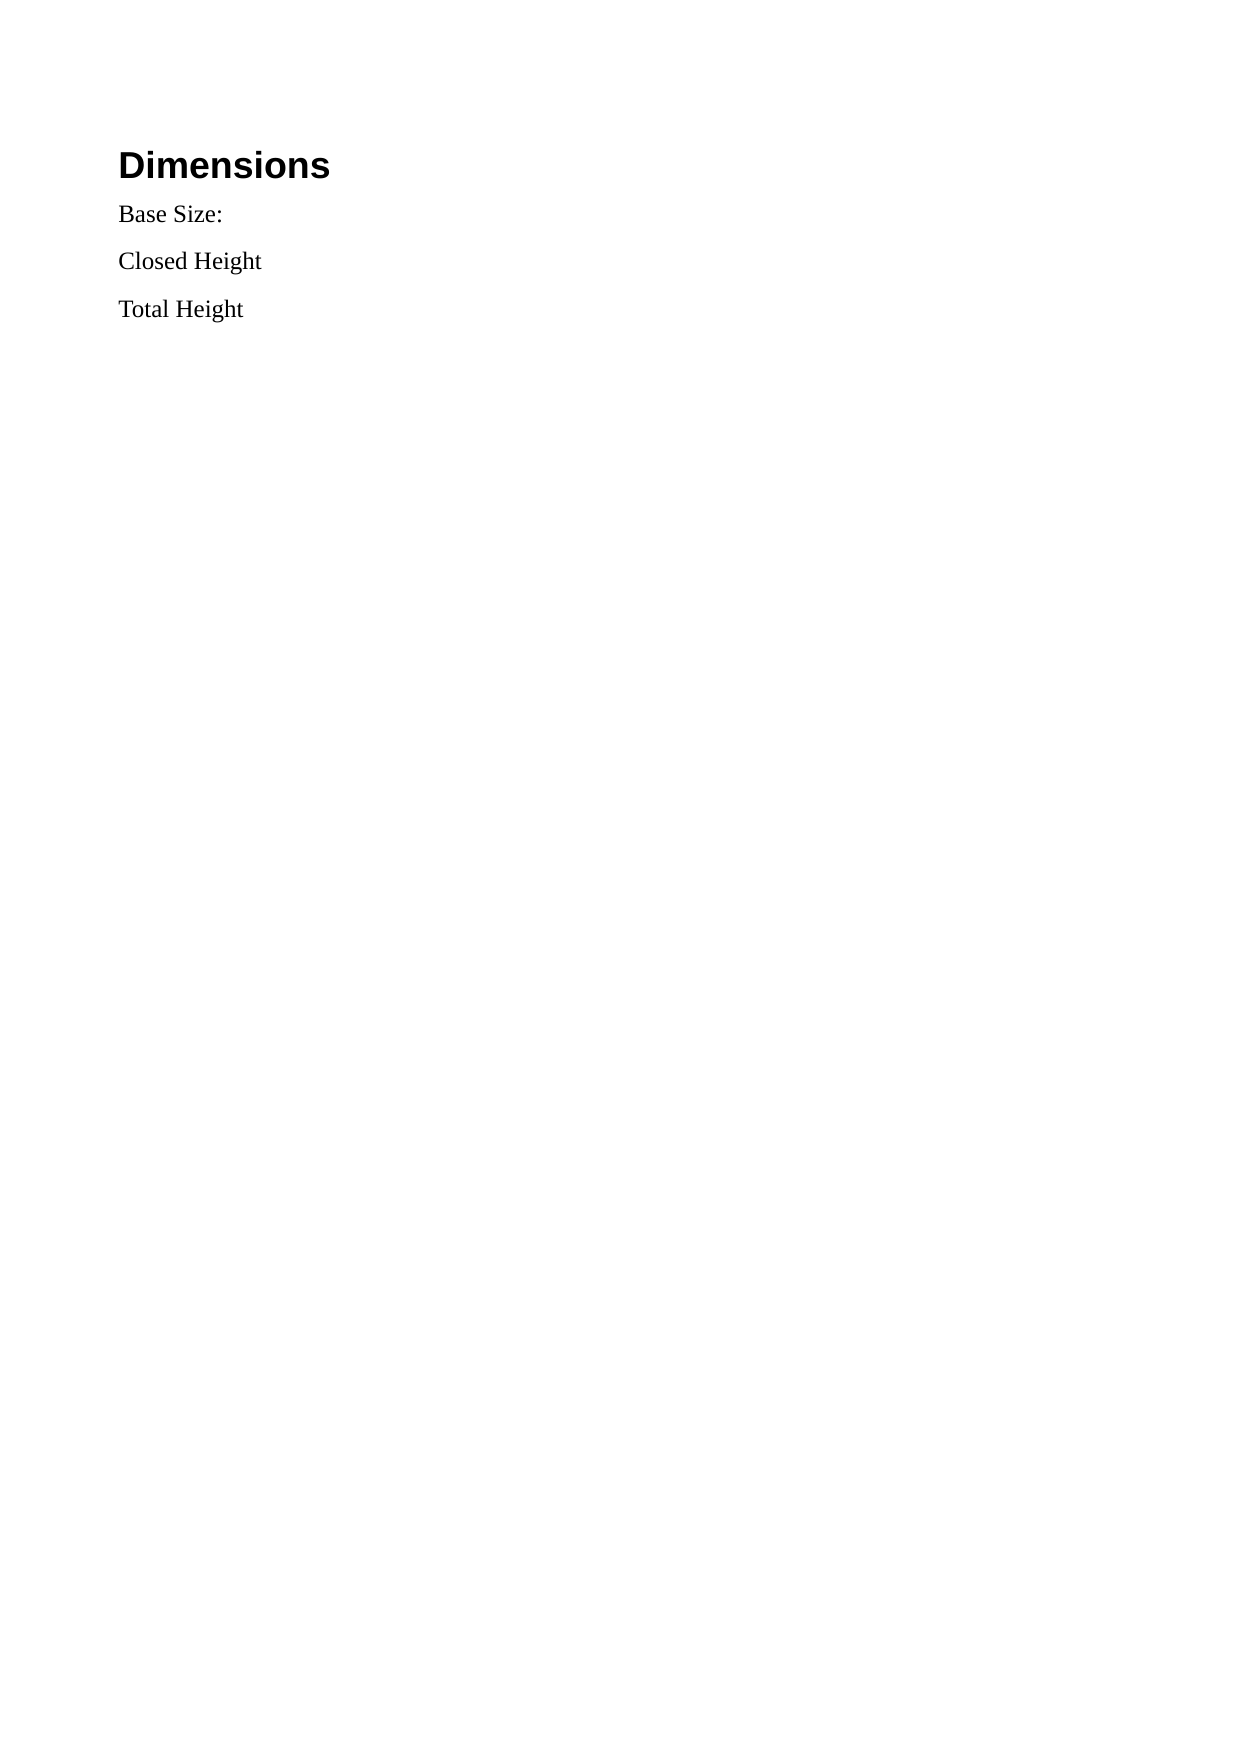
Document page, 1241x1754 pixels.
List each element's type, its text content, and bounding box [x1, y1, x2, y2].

text Base Size: [118, 199, 1122, 227]
text Total Height [118, 294, 1122, 323]
text Closed Height [118, 246, 1122, 275]
subtitle Dimensions [118, 143, 1122, 186]
